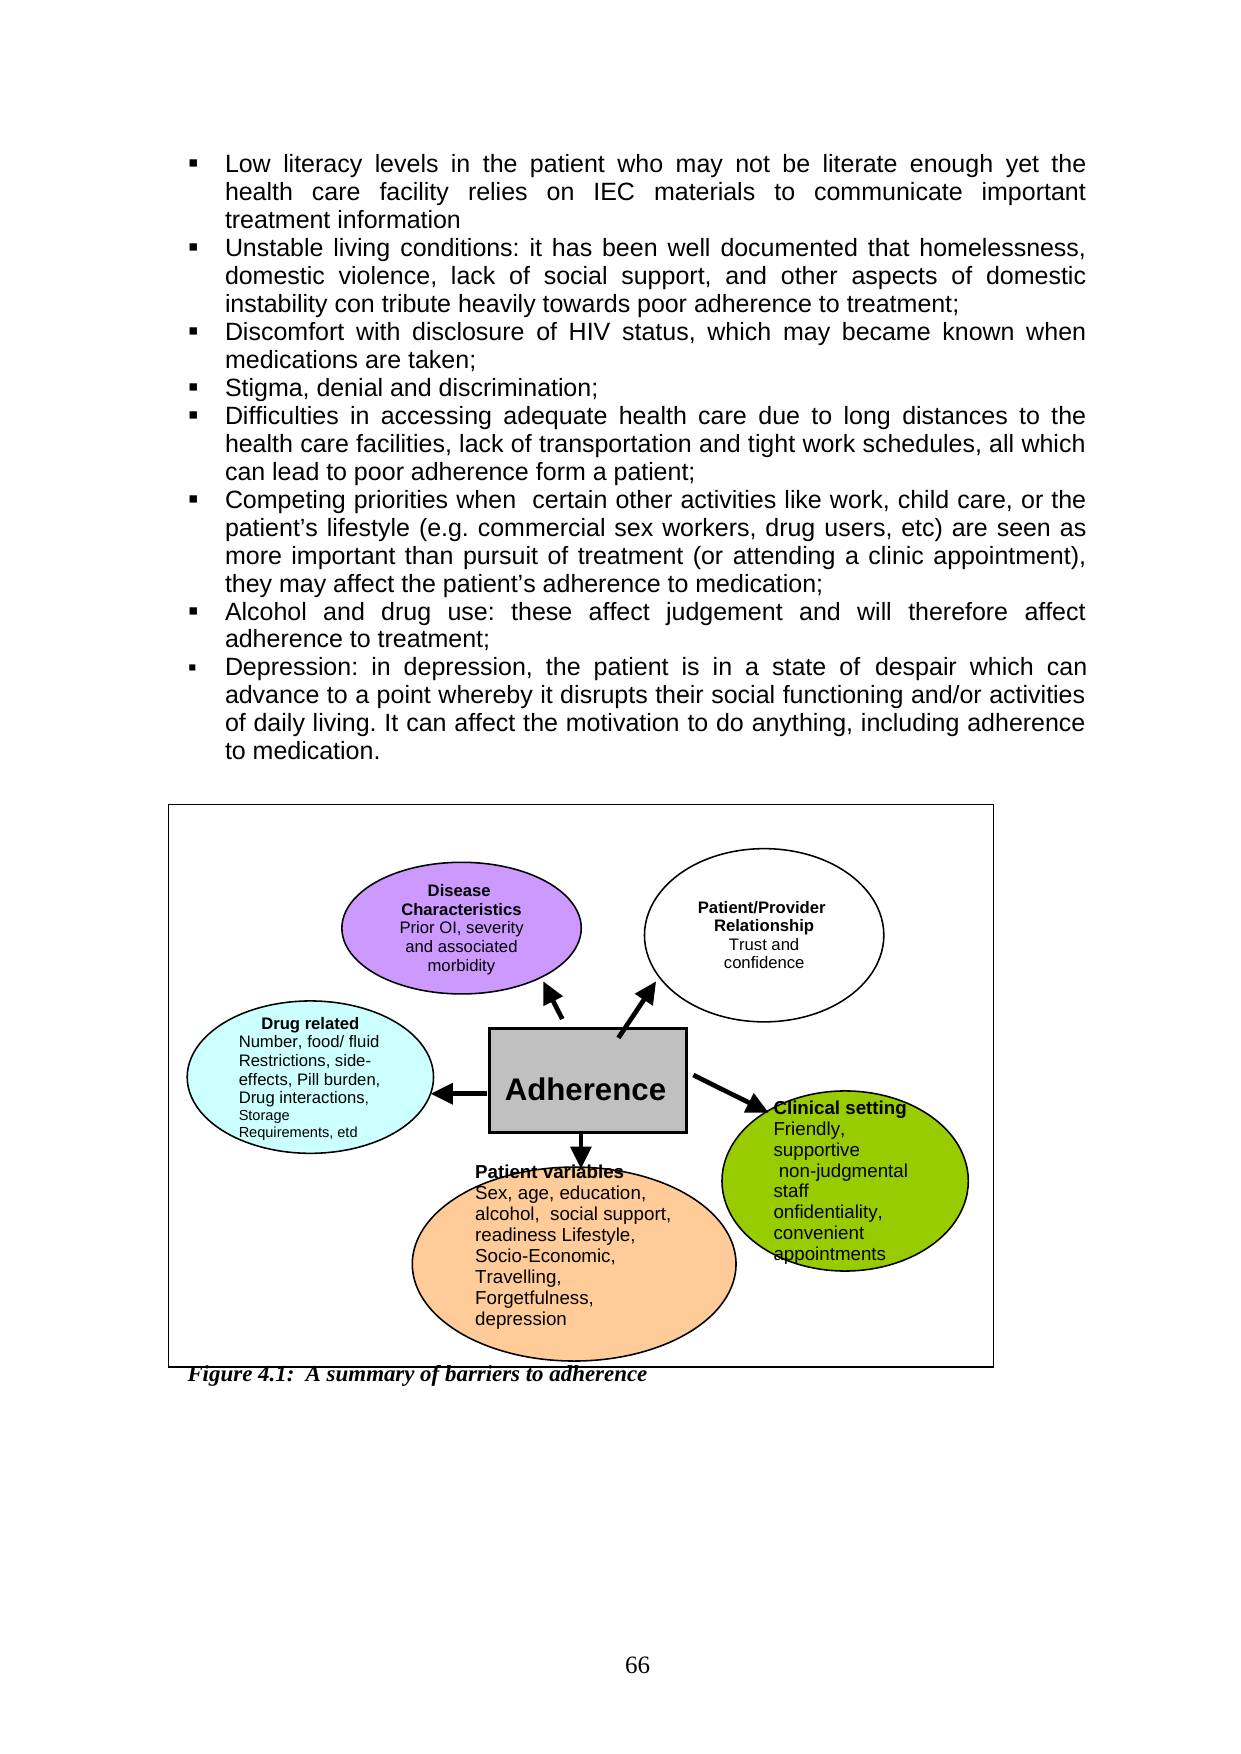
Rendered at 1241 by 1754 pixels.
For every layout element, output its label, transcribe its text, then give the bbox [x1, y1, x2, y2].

list Unstable living conditions: it has been well documented that homelessness, domestic violence, lack of social support, and other aspects of domestic instability con tribute heavily towards poor adherence to treatment; [187, 234, 1087, 318]
list Difficulties in accessing adequate health care due to long distances to the health care facilities, lack of transportation and tight work schedules, all which can lead to poor adherence form a patient; [187, 402, 1087, 486]
list Depression: in depression, the patient is in a state of despair which can advance to a point whereby it disrupts their social functioning and/or activities of daily living. It can affect the motivation to do anything, including adherence to medication. [187, 653, 1087, 765]
text Figure 4.1: A summary of barriers to adherence [187, 1361, 1087, 1387]
list Competing priorities when certain other activities like work, child care, or the patient’s lifestyle (e.g. commercial sex workers, drug users, etc) are seen as more important than pursuit of treatment (or attending a clinic appointment), they may affect the patient’s adherence to medication; [187, 486, 1087, 597]
list Discomfort with disclosure of HIV status, which may became known when medications are taken; [187, 318, 1087, 374]
list Alcohol and drug use: these affect judgement and will therefore affect adherence to treatment; [187, 597, 1087, 653]
list Low literacy levels in the patient who may not be literate enough yet the health care facility relies on IEC materials to communicate important treatment information [187, 150, 1087, 234]
list Stigma, denial and discrimination; [187, 374, 1087, 402]
